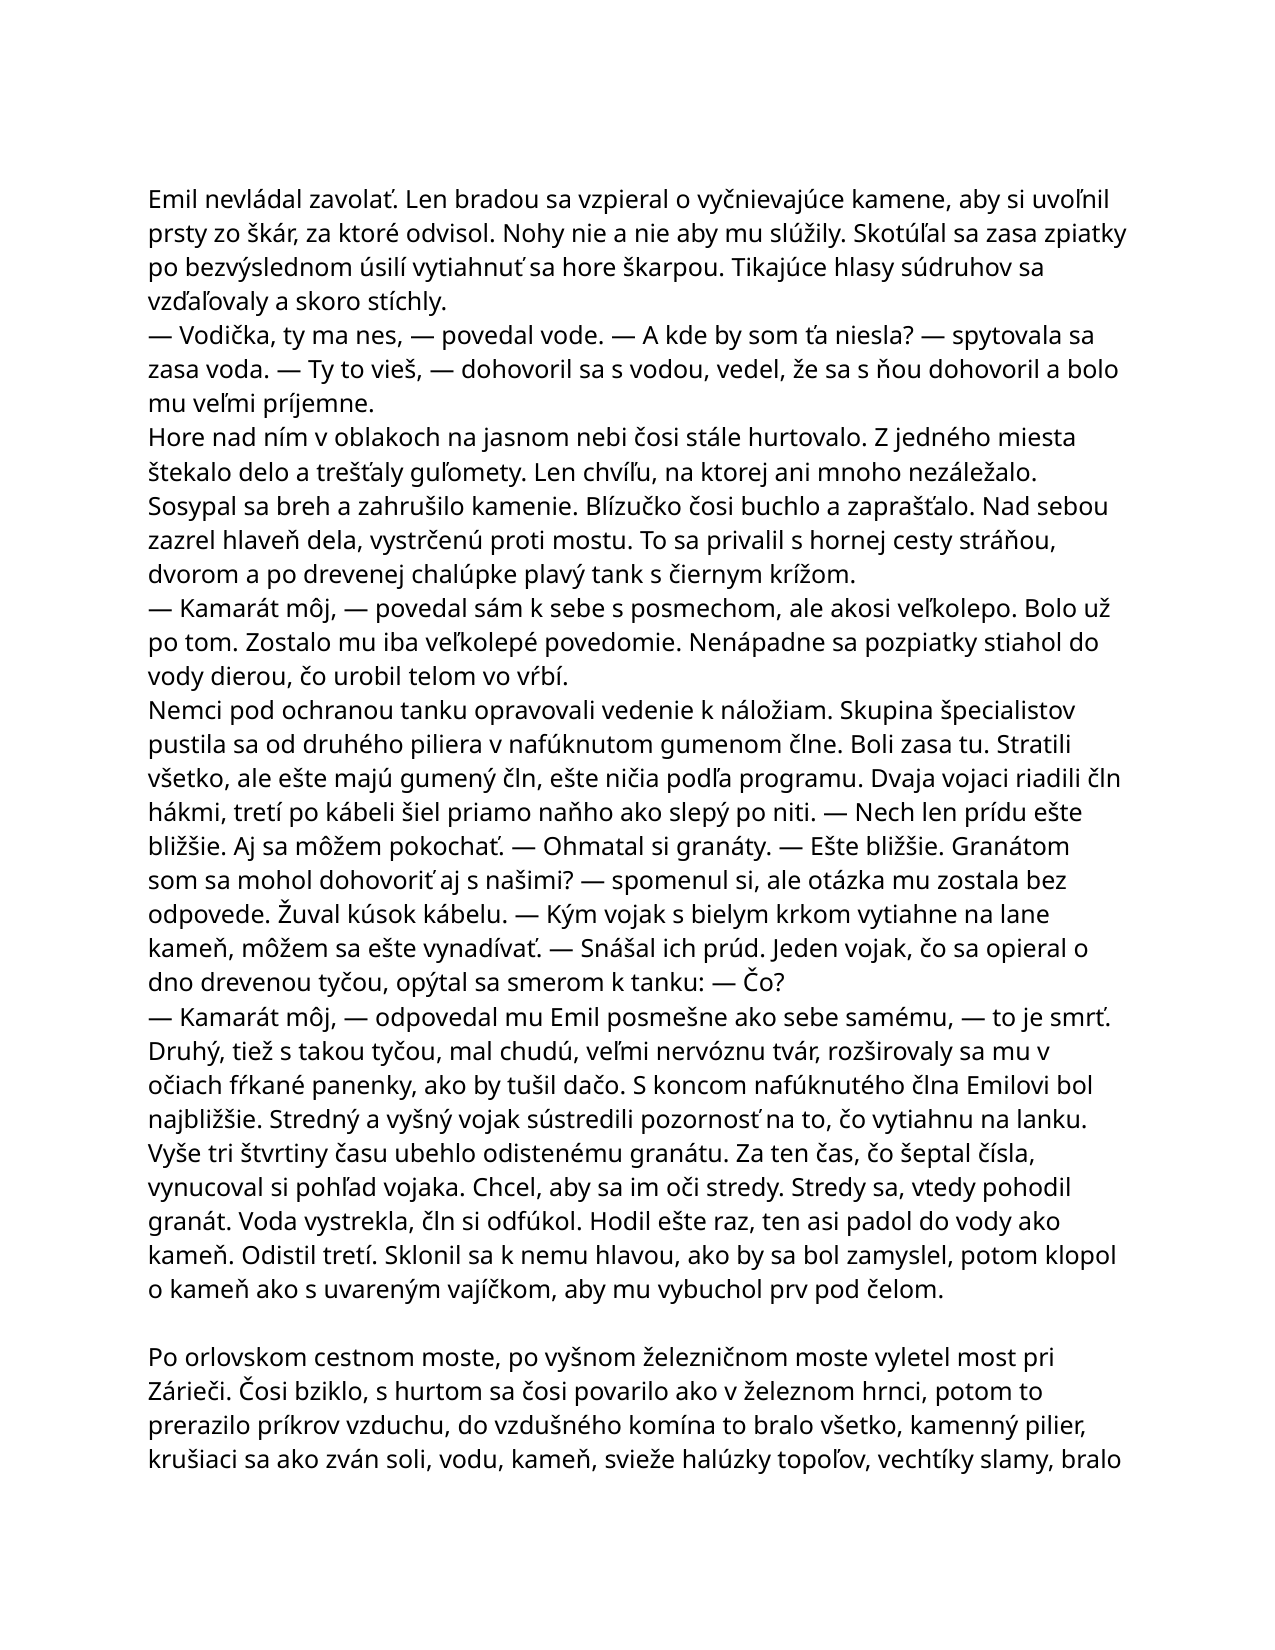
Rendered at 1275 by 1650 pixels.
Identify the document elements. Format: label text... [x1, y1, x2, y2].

text — Kamarát môj, — povedal sám k sebe s posmechom, ale akosi veľkolepo. Bolo už po tom. Zostalo mu iba veľkolepé povedomie. Nenápadne sa pozpiatky stiahol do vody dierou, čo urobil telom vo vŕbí. [148, 590, 1127, 693]
text Po orlovskom cestnom moste, po vyšnom železničnom moste vyletel most pri Zárieči. Čosi bziklo, s hurtom sa čosi povarilo ako v železnom hrnci, potom to prerazilo príkrov vzduchu, do vzdušného komína to bralo všetko, kamenný pilier, krušiaci sa ako zván soli, vodu, kameň, svieže halúzky topoľov, vechtíky slamy, bralo [148, 1340, 1127, 1476]
text — Vodička, ty ma nes, — povedal vode. — A kde by som ťa niesla? — spytovala sa zasa voda. — Ty to vieš, — dohovoril sa s vodou, vedel, že sa s ňou dohovoril a bolo mu veľmi príjemne. [148, 318, 1127, 420]
text Nemci pod ochranou tanku opravovali vedenie k náložiam. Skupina špecialistov pustila sa od druhého piliera v nafúknutom gumenom člne. Boli zasa tu. Stratili všetko, ale ešte majú gumený čln, ešte ničia podľa programu. Dvaja vojaci riadili čln hákmi, tretí po kábeli šiel priamo naňho ako slepý po niti. — Nech len prídu ešte bližšie. Aj sa môžem pokochať. — Ohmatal si granáty. — Ešte bližšie. Granátom som sa mohol dohovoriť aj s našimi? — spomenul si, ale otázka mu zostala bez odpovede. Žuval kúsok kábelu. — Kým vojak s bielym krkom vytiahne na lane kameň, môžem sa ešte vynadívať. — Snášal ich prúd. Jeden vojak, čo sa opieral o dno drevenou tyčou, opýtal sa smerom k tanku: — Čo? [148, 693, 1127, 999]
text Hore nad ním v oblakoch na jasnom nebi čosi stále hurtovalo. Z jedného miesta štekalo delo a trešťaly guľomety. Len chvíľu, na ktorej ani mnoho nezáležalo. Sosypal sa breh a zahrušilo kamenie. Blízučko čosi buchlo a zaprašťalo. Nad sebou zazrel hlaveň dela, vystrčenú proti mostu. To sa privalil s hornej cesty stráňou, dvorom a po drevenej chalúpke plavý tank s čiernym krížom. [148, 420, 1127, 590]
text Emil nevládal zavolať. Len bradou sa vzpieral o vyčnievajúce kamene, aby si uvoľnil prsty zo škár, za ktoré odvisol. Nohy nie a nie aby mu slúžily. Skotúľal sa zasa zpiatky po bezvýslednom úsilí vytiahnuť sa hore škarpou. Tikajúce hlasy súdruhov sa vzďaľovaly a skoro stíchly. [148, 182, 1127, 318]
text Druhý, tiež s takou tyčou, mal chudú, veľmi nervóznu tvár, rozširovaly sa mu v očiach fŕkané panenky, ako by tušil dačo. S koncom nafúknutého člna Emilovi bol najbližšie. Stredný a vyšný vojak sústredili pozornosť na to, čo vytiahnu na lanku. Vyše tri štvrtiny času ubehlo odistenému granátu. Za ten čas, čo šeptal čísla, vynucoval si pohľad vojaka. Chcel, aby sa im oči stredy. Stredy sa, vtedy pohodil granát. Voda vystrekla, čln si odfúkol. Hodil ešte raz, ten asi padol do vody ako kameň. Odistil tretí. Sklonil sa k nemu hlavou, ako by sa bol zamyslel, potom klopol o kameň ako s uvareným vajíčkom, aby mu vybuchol prv pod čelom. [148, 1033, 1127, 1306]
text — Kamarát môj, — odpovedal mu Emil posmešne ako sebe samému, — to je smrť. [148, 999, 1127, 1033]
